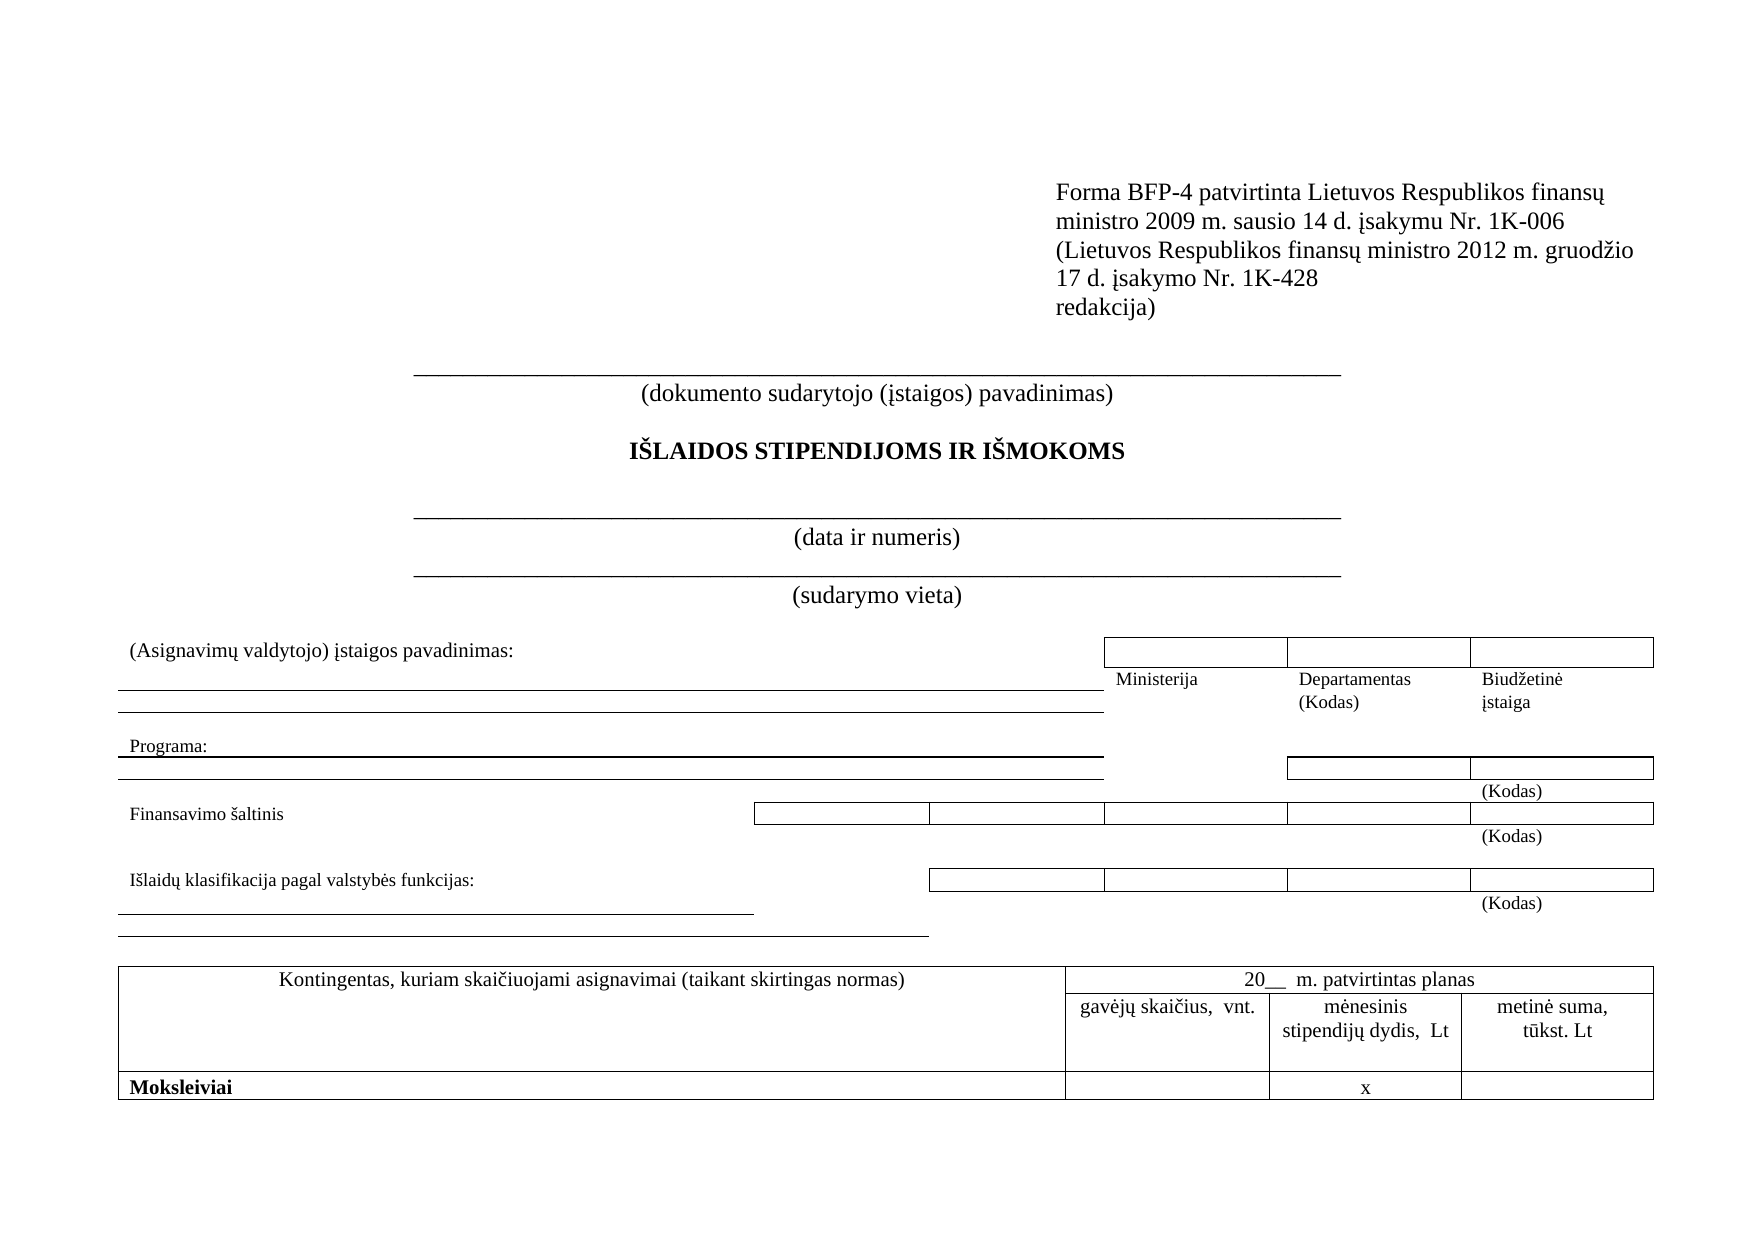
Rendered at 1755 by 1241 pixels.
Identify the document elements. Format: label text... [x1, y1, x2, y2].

table_cell [118, 667, 754, 689]
table_cell [1288, 780, 1470, 802]
text IŠLAIDOS STIPENDIJOMS IR IŠMOKOMS [118, 436, 1636, 465]
table_cell Ministerija [1104, 668, 1287, 689]
table_cell [1470, 847, 1653, 868]
table_cell [1470, 712, 1653, 735]
table_cell [1288, 735, 1470, 756]
table_cell [754, 691, 1104, 712]
table_cell [1288, 869, 1470, 891]
table_cell [754, 735, 1104, 756]
table_cell [1288, 914, 1470, 936]
table_cell [930, 869, 1104, 891]
table_cell [754, 891, 929, 913]
text Forma BFP-4 patvirtinta Lietuvos Respublikos finansų ministro 2009 m. sausio 14 d. įsakymu Nr. 1K-006 [1056, 177, 1636, 235]
table_header [1471, 638, 1653, 667]
text (dokumento sudarytojo (įstaigos) pavadinimas) [118, 378, 1636, 407]
table_cell Biudžetinė [1470, 668, 1653, 689]
table_cell [118, 824, 754, 847]
table_cell [930, 803, 1104, 824]
table_cell (Kodas) [1470, 780, 1653, 802]
table_cell [118, 713, 754, 735]
text _ [118, 551, 1636, 580]
table_cell [1104, 847, 1287, 868]
table_cell [1104, 756, 1287, 779]
table_cell Departamentas [1288, 668, 1470, 689]
table_cell Išlaidų klasifikacija pagal valstybės funkcijas: [118, 868, 754, 891]
table_cell [118, 847, 754, 868]
table_cell mėnesinis stipendijų dydis, Lt [1270, 994, 1461, 1071]
table_cell [118, 780, 754, 802]
text _ [118, 350, 1636, 378]
table_header [1288, 638, 1470, 667]
table_cell [1470, 914, 1653, 936]
table_cell [754, 713, 1104, 735]
text redakcija) [1056, 292, 1636, 321]
table_cell [1471, 869, 1653, 891]
table_header Kontingentas, kuriam skaičiuojami asignavimai (taikant skirtingas normas) [119, 967, 1065, 1071]
table_cell [1104, 914, 1287, 936]
table_cell gavėjų skaičius, vnt. [1066, 994, 1269, 1071]
table_cell [929, 825, 1104, 847]
text (sudarymo vieta) [118, 580, 1636, 608]
table_cell [929, 892, 1104, 913]
table_cell [754, 847, 929, 868]
table_cell [118, 891, 754, 913]
table_cell [1105, 803, 1287, 824]
table_cell įstaiga [1470, 690, 1653, 712]
table_cell [1104, 825, 1287, 847]
table_header [754, 637, 1104, 667]
text (data ir numeris) [118, 522, 1636, 551]
table_header [1105, 638, 1287, 667]
table_cell metinė suma, tūkst. Lt [1462, 994, 1653, 1071]
table_header 20__ m. patvirtintas planas [1066, 967, 1653, 992]
table_cell (Kodas) [1470, 825, 1653, 847]
table_cell [1104, 690, 1287, 712]
table_header (Asignavimų valdytojo) įstaigos pavadinimas: [118, 637, 754, 667]
table_cell [1104, 779, 1287, 802]
table_cell [755, 803, 929, 824]
table_cell [754, 758, 1104, 779]
table_cell [118, 758, 754, 779]
table_cell [1066, 1072, 1269, 1099]
table_cell (Kodas) [1288, 690, 1470, 712]
table_cell [1470, 735, 1653, 756]
table_cell [1288, 712, 1470, 735]
table_cell (Kodas) [1470, 892, 1653, 913]
table_cell [754, 868, 929, 891]
table_cell [1288, 892, 1470, 913]
text (Lietuvos Respublikos finansų ministro 2012 m. gruodžio 17 d. įsakymo Nr. 1K-428 [1056, 235, 1636, 292]
table_cell [1288, 847, 1470, 868]
table_cell [1288, 803, 1470, 824]
table_cell Moksleiviai [119, 1072, 1065, 1099]
table_cell [1105, 869, 1287, 891]
table_cell [1104, 735, 1287, 756]
table_cell [1104, 892, 1287, 913]
table_cell [1288, 825, 1470, 847]
table_cell [1288, 758, 1470, 779]
table_cell [1471, 758, 1653, 779]
table_cell [754, 780, 1104, 802]
table_cell [929, 914, 1104, 936]
table_cell Finansavimo šaltinis [118, 802, 754, 824]
table_cell [1104, 712, 1287, 735]
table_cell [929, 847, 1104, 868]
table_cell x [1270, 1072, 1461, 1099]
table_cell [754, 914, 929, 936]
table_cell [118, 691, 754, 712]
table_cell Programa: [118, 735, 754, 756]
table_cell [754, 825, 929, 847]
table_cell [754, 667, 1104, 689]
table_cell [1462, 1072, 1653, 1099]
table_cell [1471, 803, 1653, 824]
table_cell [118, 915, 754, 936]
text _ [118, 493, 1636, 522]
